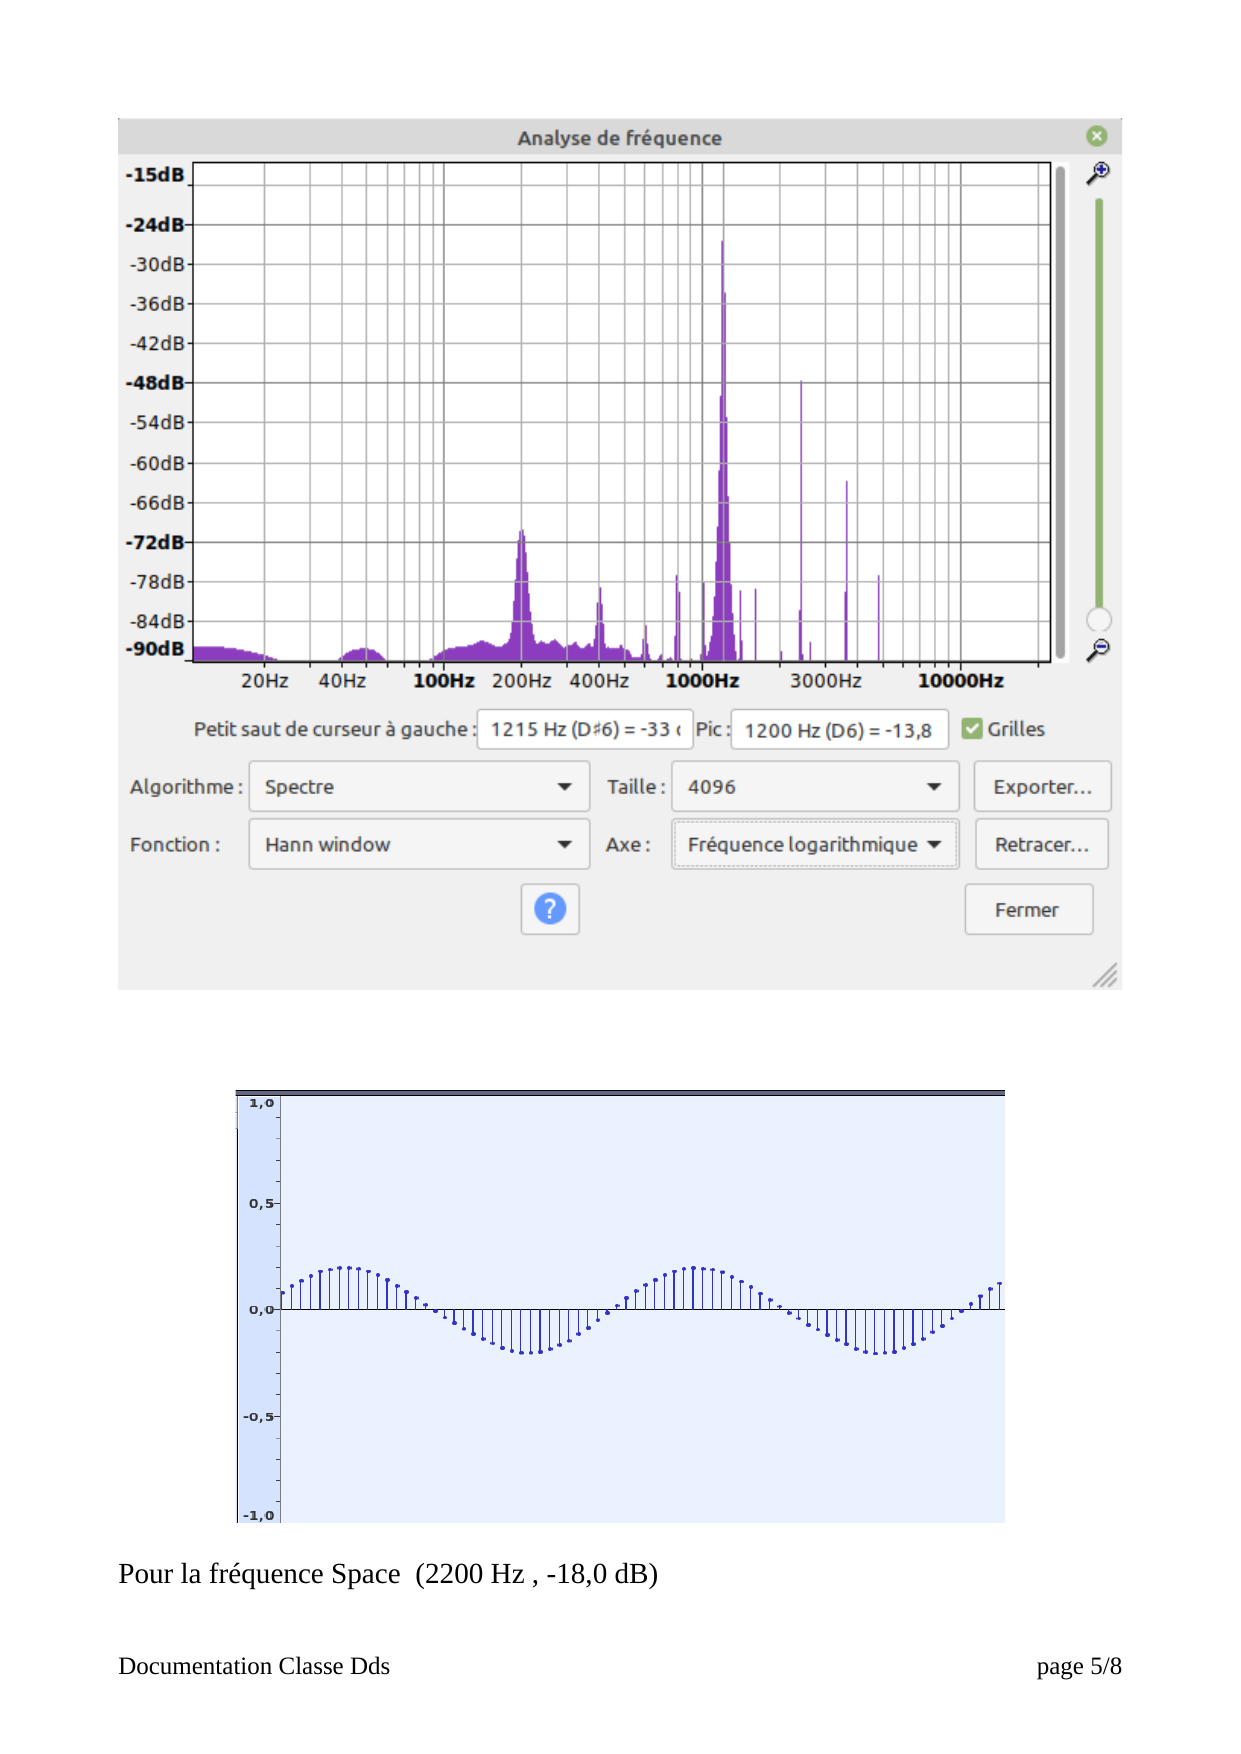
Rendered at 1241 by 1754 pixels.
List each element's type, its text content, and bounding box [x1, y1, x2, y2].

picture [235, 1090, 1005, 1523]
text Pour la fréquence Space (2200 Hz , -18,0 dB) [118, 1556, 1122, 1589]
picture [118, 118, 1123, 990]
